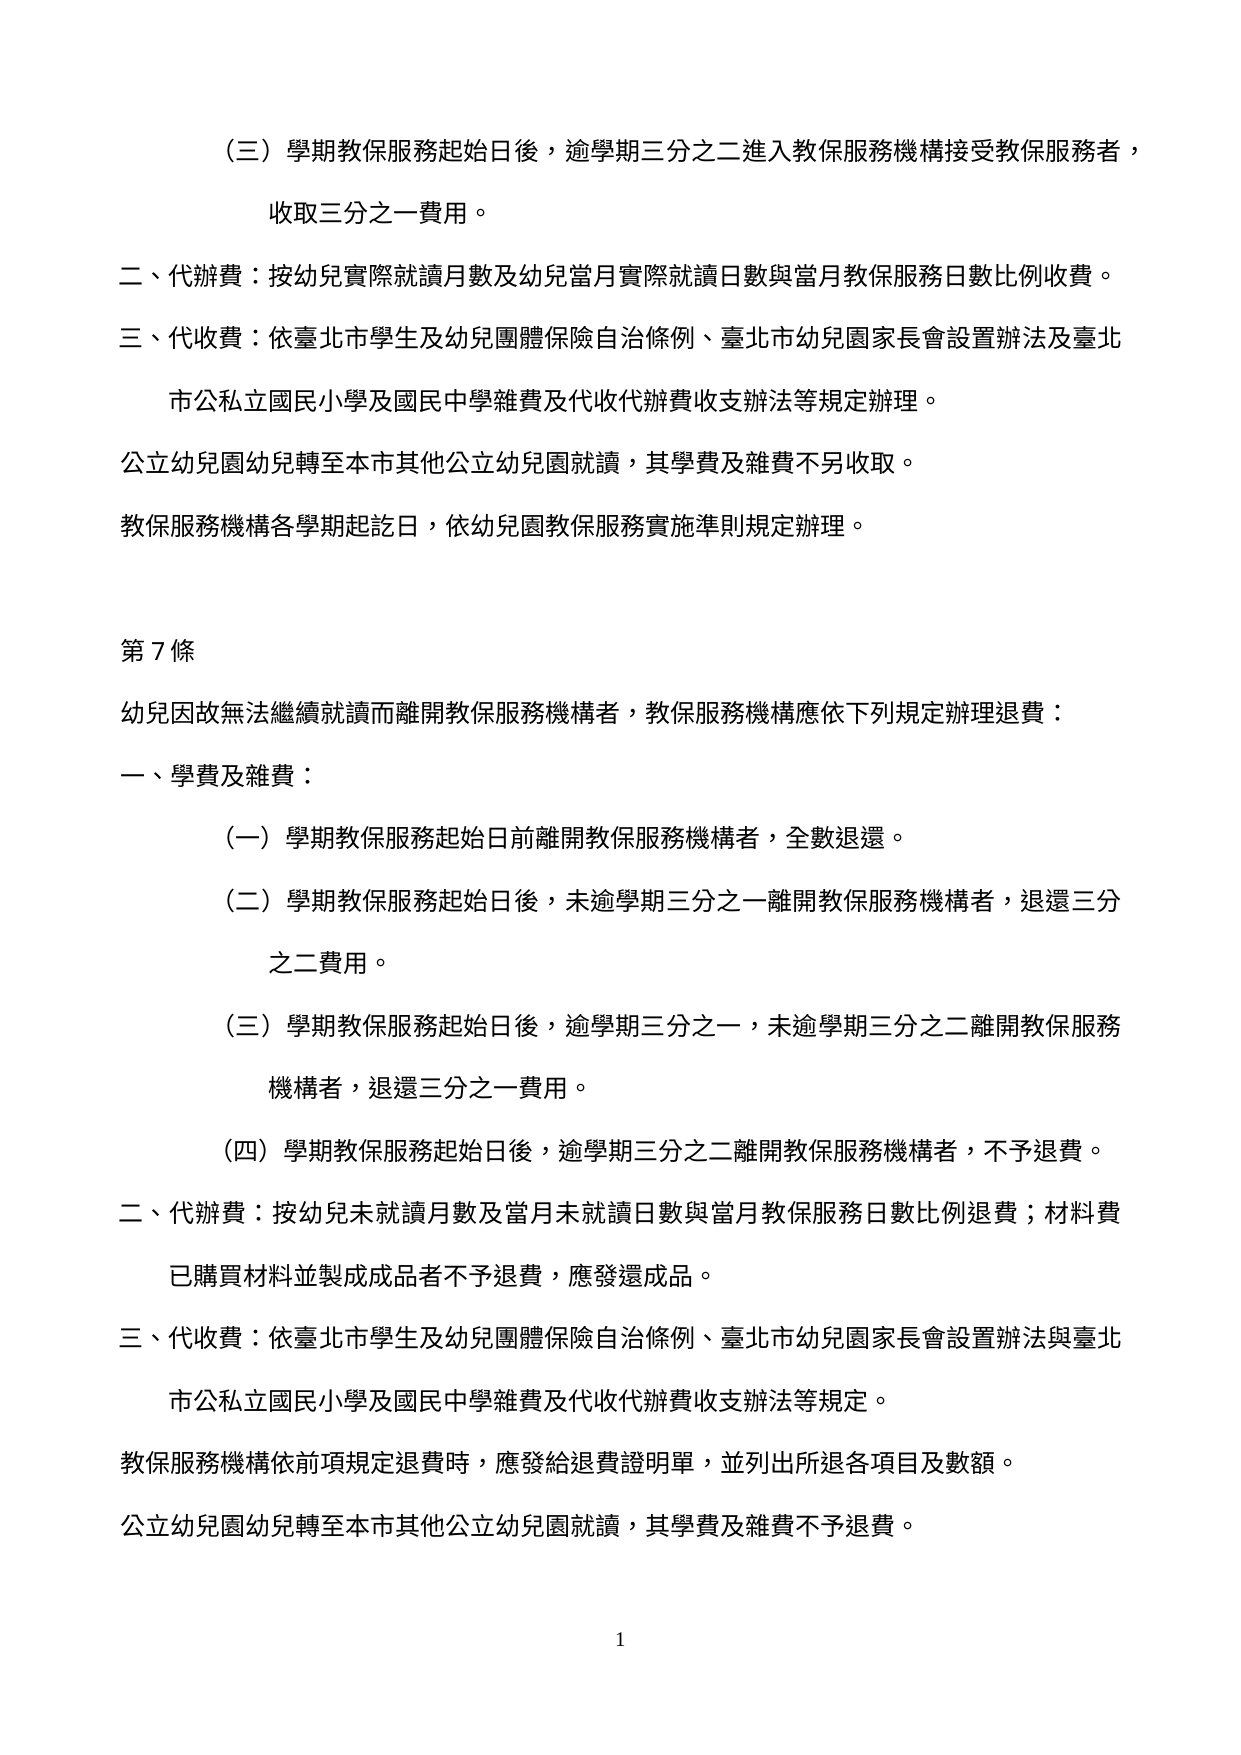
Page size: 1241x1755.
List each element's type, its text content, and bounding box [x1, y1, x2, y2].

text 教保服務機構依前項規定退費時，應發給退費證明單，並列出所退各項目及數額。 [120, 1420, 1122, 1483]
text 二、代辦費：按幼兒實際就讀月數及幼兒當月實際就讀日數與當月教保服務日數比例收費。 [118, 233, 1122, 295]
text 教保服務機構各學期起訖日，依幼兒園教保服務實施準則規定辦理。 [120, 483, 1122, 545]
text 三、代收費：依臺北市學生及幼兒團體保險自治條例、臺北市幼兒園家長會設置辦法與臺北市公私立國民小學及國民中學雜費及代收代辦費收支辦法等規定。 [118, 1295, 1122, 1420]
text （二）學期教保服務起始日後，未逾學期三分之一離開教保服務機構者，退還三分之二費用。 [118, 858, 1122, 983]
text （三）學期教保服務起始日後，逾學期三分之二進入教保服務機構接受教保服務者，收取三分之一費用。 [118, 108, 1122, 233]
text 一、學費及雜費： [120, 733, 1122, 795]
text 二、代辦費：按幼兒未就讀月數及當月未就讀日數與當月教保服務日數比例退費；材料費 已購買材料並製成成品者不予退費，應發還成品。 [118, 1170, 1122, 1295]
text 幼兒因故無法繼續就讀而離開教保服務機構者，教保服務機構應依下列規定辦理退費： [120, 670, 1122, 733]
text 三、代收費：依臺北市學生及幼兒團體保險自治條例、臺北市幼兒園家長會設置辦法及臺北市公私立國民小學及國民中學雜費及代收代辦費收支辦法等規定辦理。 [118, 295, 1122, 420]
text （三）學期教保服務起始日後，逾學期三分之一，未逾學期三分之二離開教保服務機構者，退還三分之一費用。 [118, 983, 1122, 1108]
text 公立幼兒園幼兒轉至本市其他公立幼兒園就讀，其學費及雜費不予退費。 [120, 1483, 1122, 1545]
text （四）學期教保服務起始日後，逾學期三分之二離開教保服務機構者，不予退費。 [118, 1108, 1122, 1170]
text （一）學期教保服務起始日前離開教保服務機構者，全數退還。 [120, 795, 1122, 858]
text 公立幼兒園幼兒轉至本市其他公立幼兒園就讀，其學費及雜費不另收取。 [120, 420, 1122, 483]
text 第7條 [120, 608, 1122, 670]
